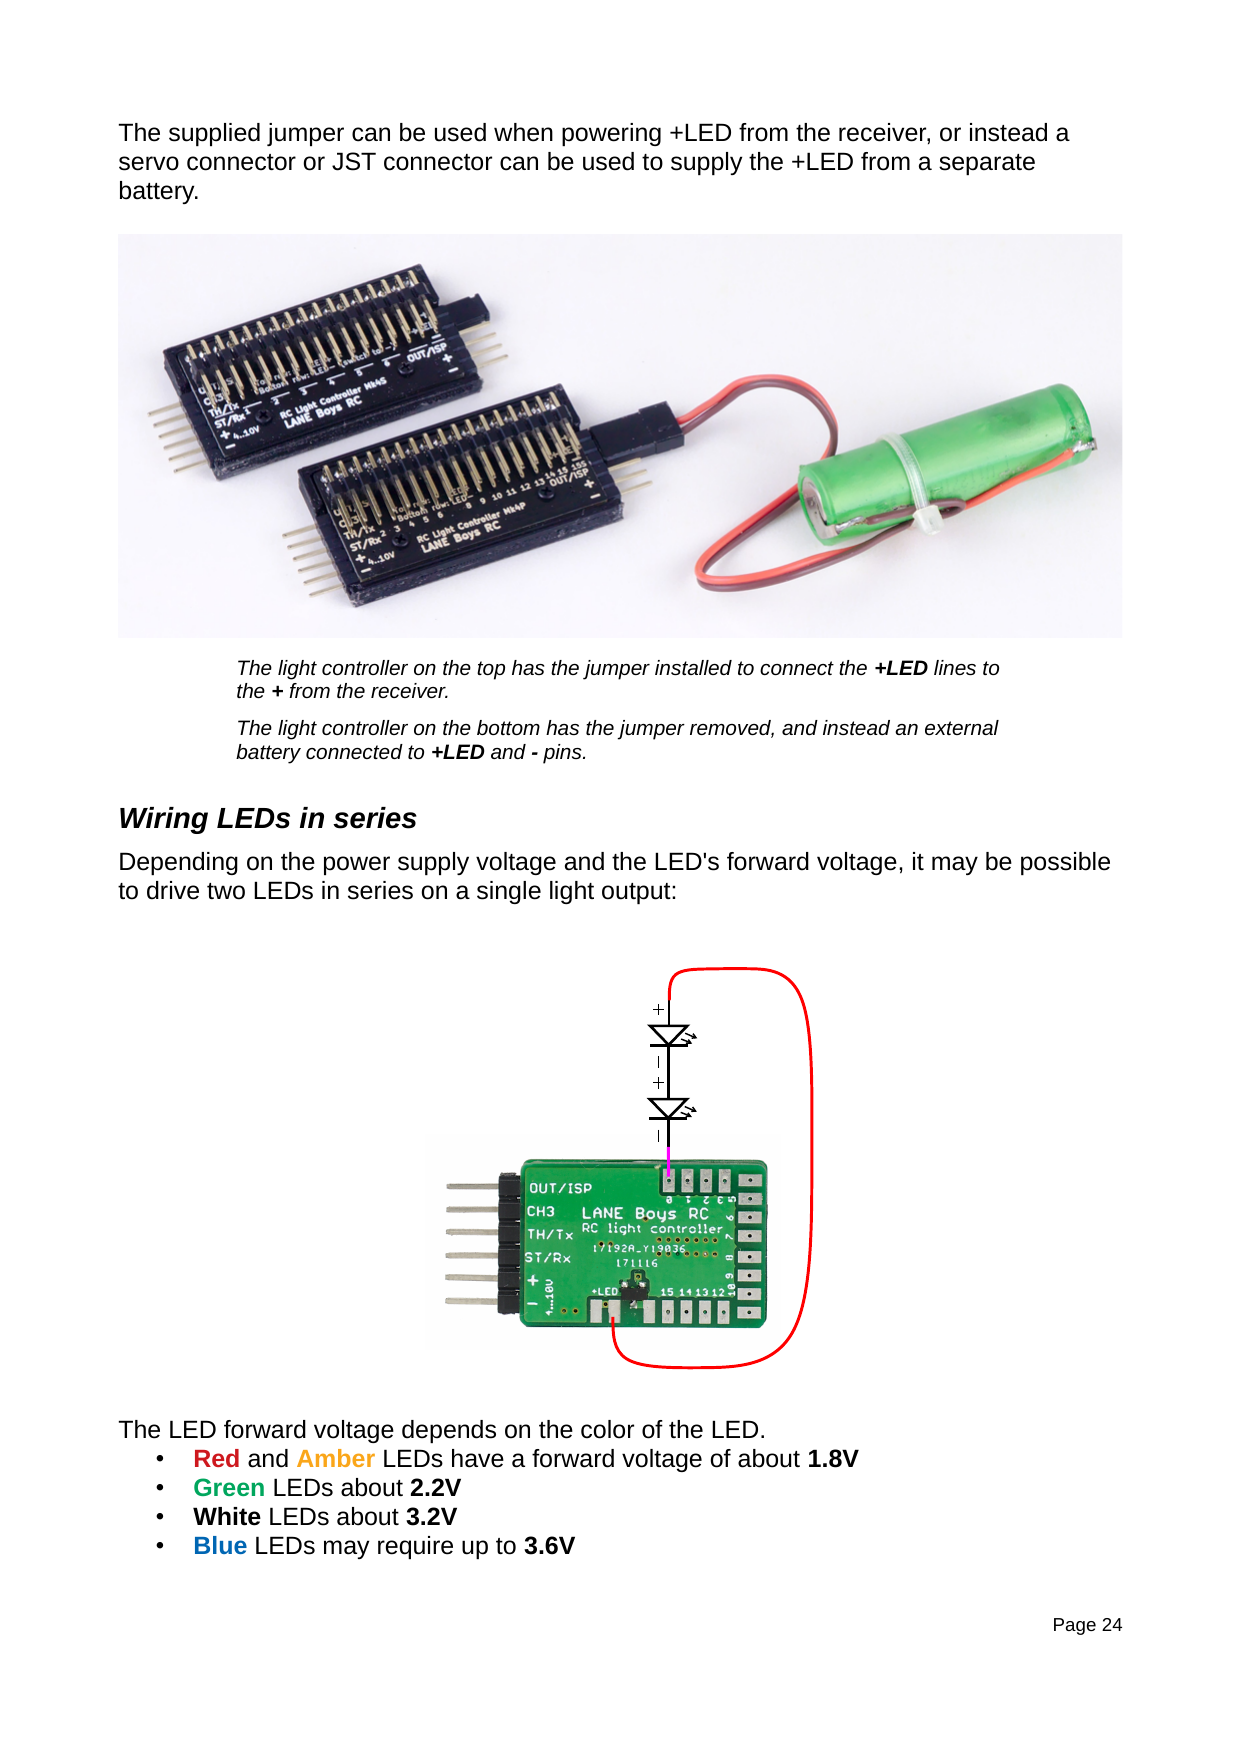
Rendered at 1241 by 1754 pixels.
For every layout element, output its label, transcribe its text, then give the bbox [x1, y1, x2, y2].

text The LED forward voltage depends on the color of the LED. [118, 1415, 1122, 1444]
picture [118, 234, 1123, 638]
list White LEDs about 3.2V [156, 1502, 1122, 1531]
text The light controller on the bottom has the jumper removed, and instead an external battery connected to +LED and - pins. [236, 716, 1004, 764]
text Depending on the power supply voltage and the LED's forward voltage, it may be possible to drive two LEDs in series on a single light output: [118, 847, 1122, 905]
text The light controller on the top has the jumper installed to connect the +LED lines to the + from the receiver. [236, 655, 1004, 703]
list Green LEDs about 2.2V [156, 1473, 1122, 1502]
text The supplied jumper can be used when powering +LED from the receiver, or instead a servo connector or JST connector can be used to supply the +LED from a separate battery. [118, 118, 1122, 204]
list Red and Amber LEDs have a forward voltage of about 1.8V [156, 1444, 1122, 1473]
list Blue LEDs may require up to 3.6V [156, 1531, 1122, 1559]
subtitle Wiring LEDs in series [118, 801, 1122, 835]
